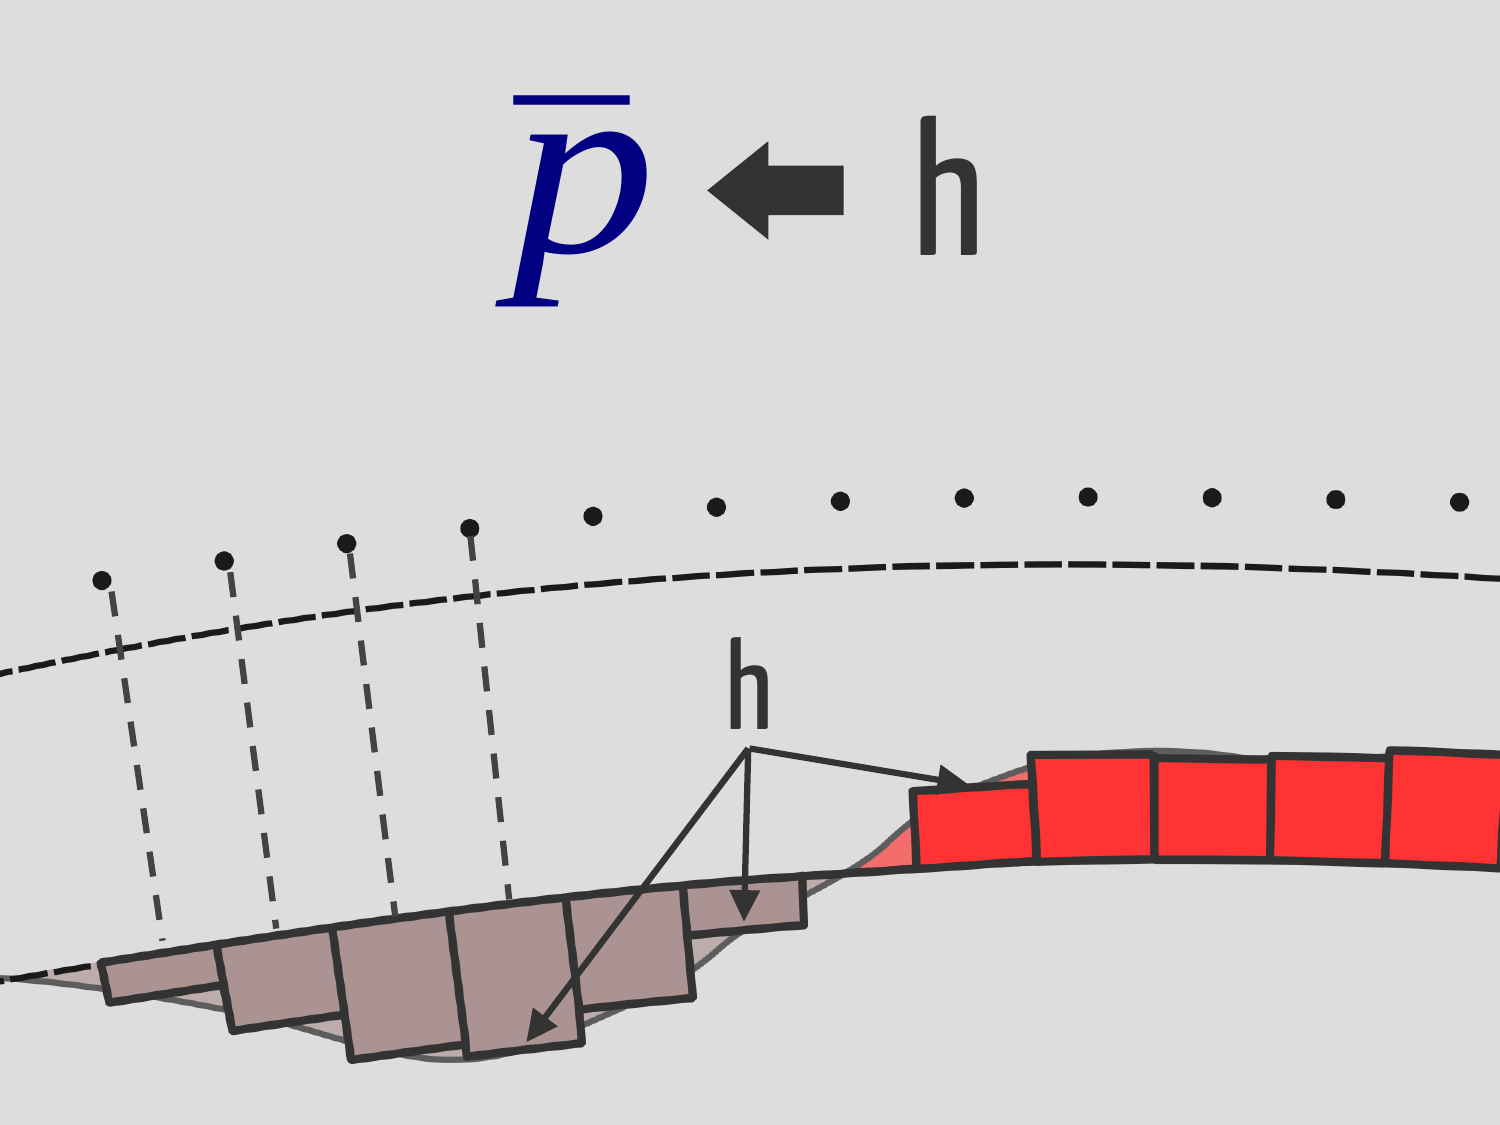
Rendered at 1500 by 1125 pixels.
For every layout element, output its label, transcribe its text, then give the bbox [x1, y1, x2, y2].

chart [472, 23, 674, 308]
text_box h [703, 609, 796, 749]
title h [776, 40, 1122, 320]
picture [0, 0, 1500, 1125]
text_box [707, 141, 844, 240]
